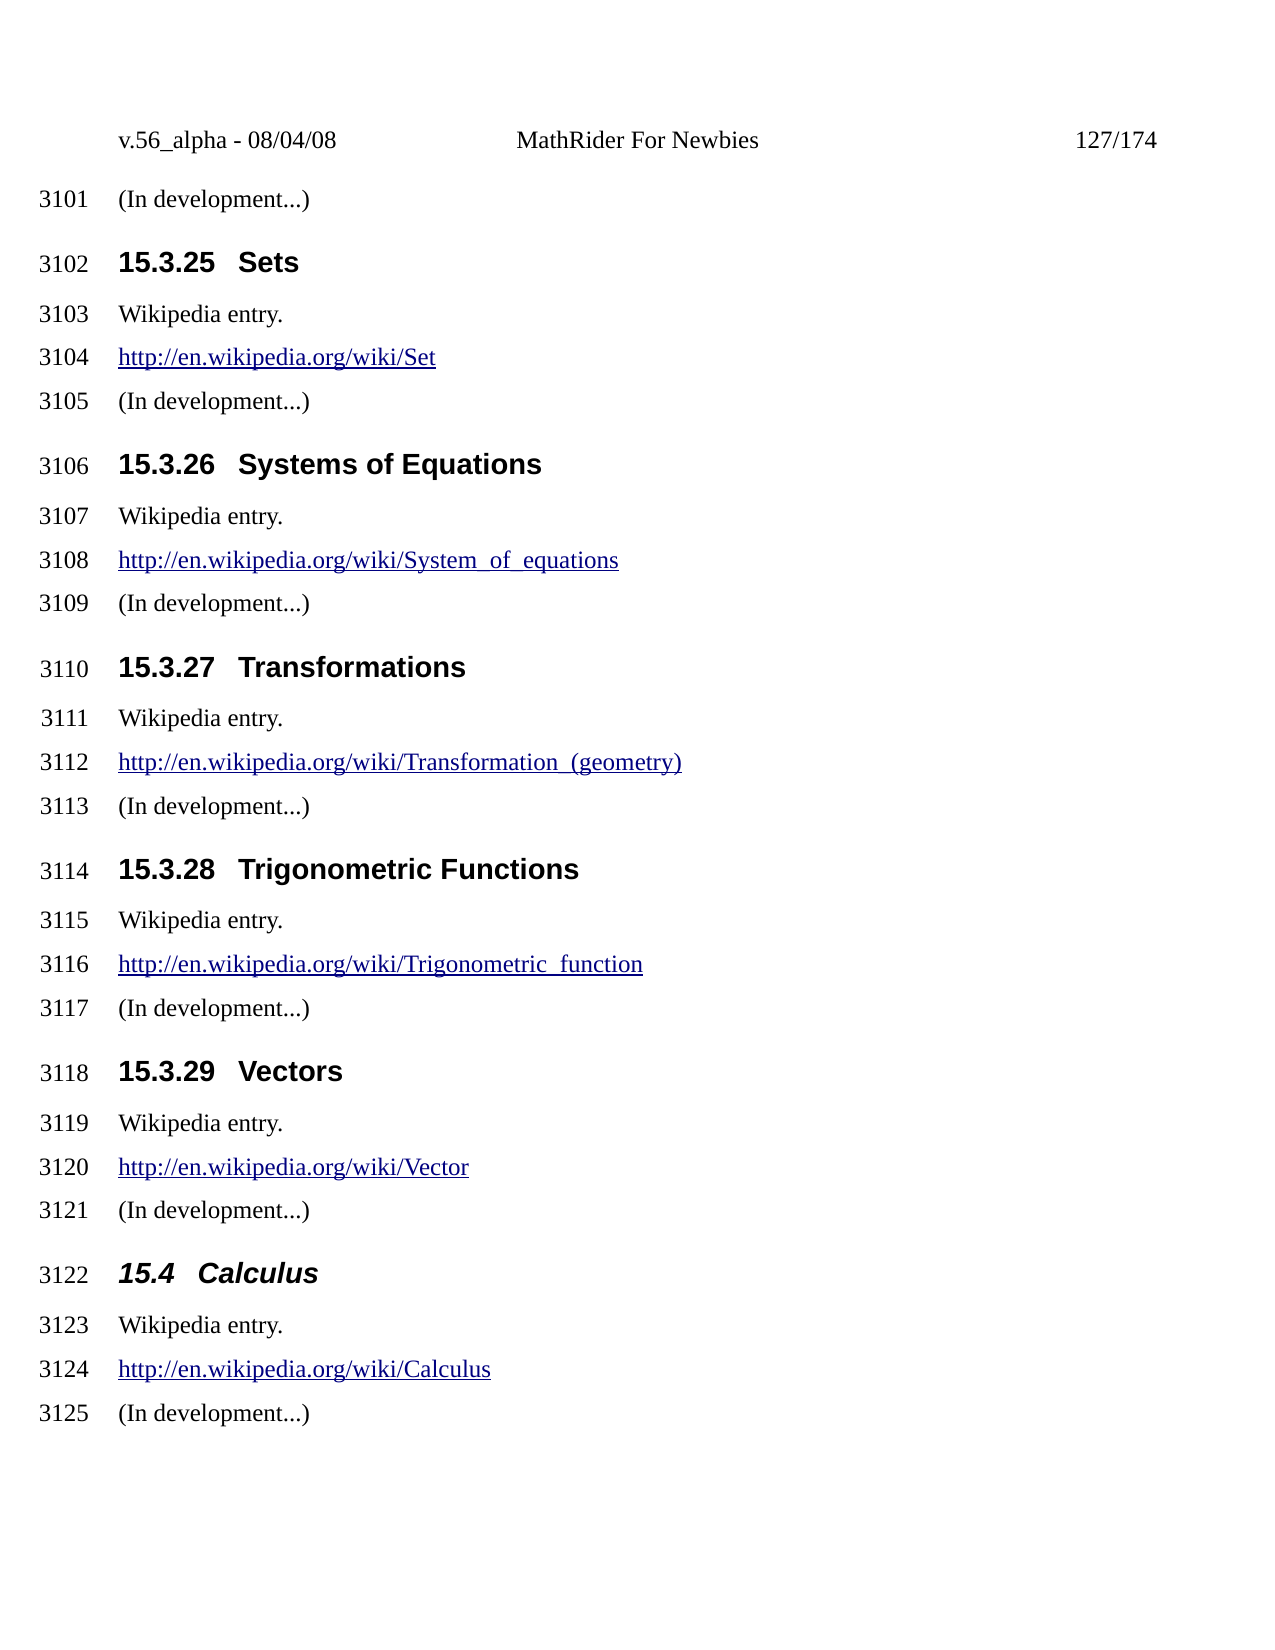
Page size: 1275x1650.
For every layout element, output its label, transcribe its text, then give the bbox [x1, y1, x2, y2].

text Wikipedia entry. [118, 299, 1157, 327]
subtitle Calculus [118, 1257, 1157, 1290]
subtitle Systems of Equations [118, 447, 1157, 481]
text (In development...) [118, 791, 1157, 819]
text Wikipedia entry. [118, 501, 1157, 530]
text (In development...) [118, 386, 1157, 415]
text http://en.wikipedia.org/wiki/Trigonometric_function [118, 949, 1157, 978]
subtitle Vectors [118, 1054, 1157, 1088]
text (In development...) [118, 993, 1157, 1022]
text http://en.wikipedia.org/wiki/Calculus [118, 1354, 1157, 1383]
subtitle Sets [118, 245, 1157, 279]
text (In development...) [118, 1398, 1157, 1426]
text (In development...) [118, 184, 1157, 213]
text http://en.wikipedia.org/wiki/Vector [118, 1152, 1157, 1180]
text Wikipedia entry. [118, 703, 1157, 732]
text http://en.wikipedia.org/wiki/System_of_equations [118, 545, 1157, 573]
text Wikipedia entry. [118, 906, 1157, 934]
subtitle Transformations [118, 650, 1157, 683]
text (In development...) [118, 588, 1157, 617]
text Wikipedia entry. [118, 1310, 1157, 1339]
subtitle Trigonometric Functions [118, 852, 1157, 886]
text http://en.wikipedia.org/wiki/Transformation_(geometry) [118, 747, 1157, 776]
text (In development...) [118, 1195, 1157, 1224]
text Wikipedia entry. [118, 1108, 1157, 1137]
text http://en.wikipedia.org/wiki/Set [118, 342, 1157, 371]
